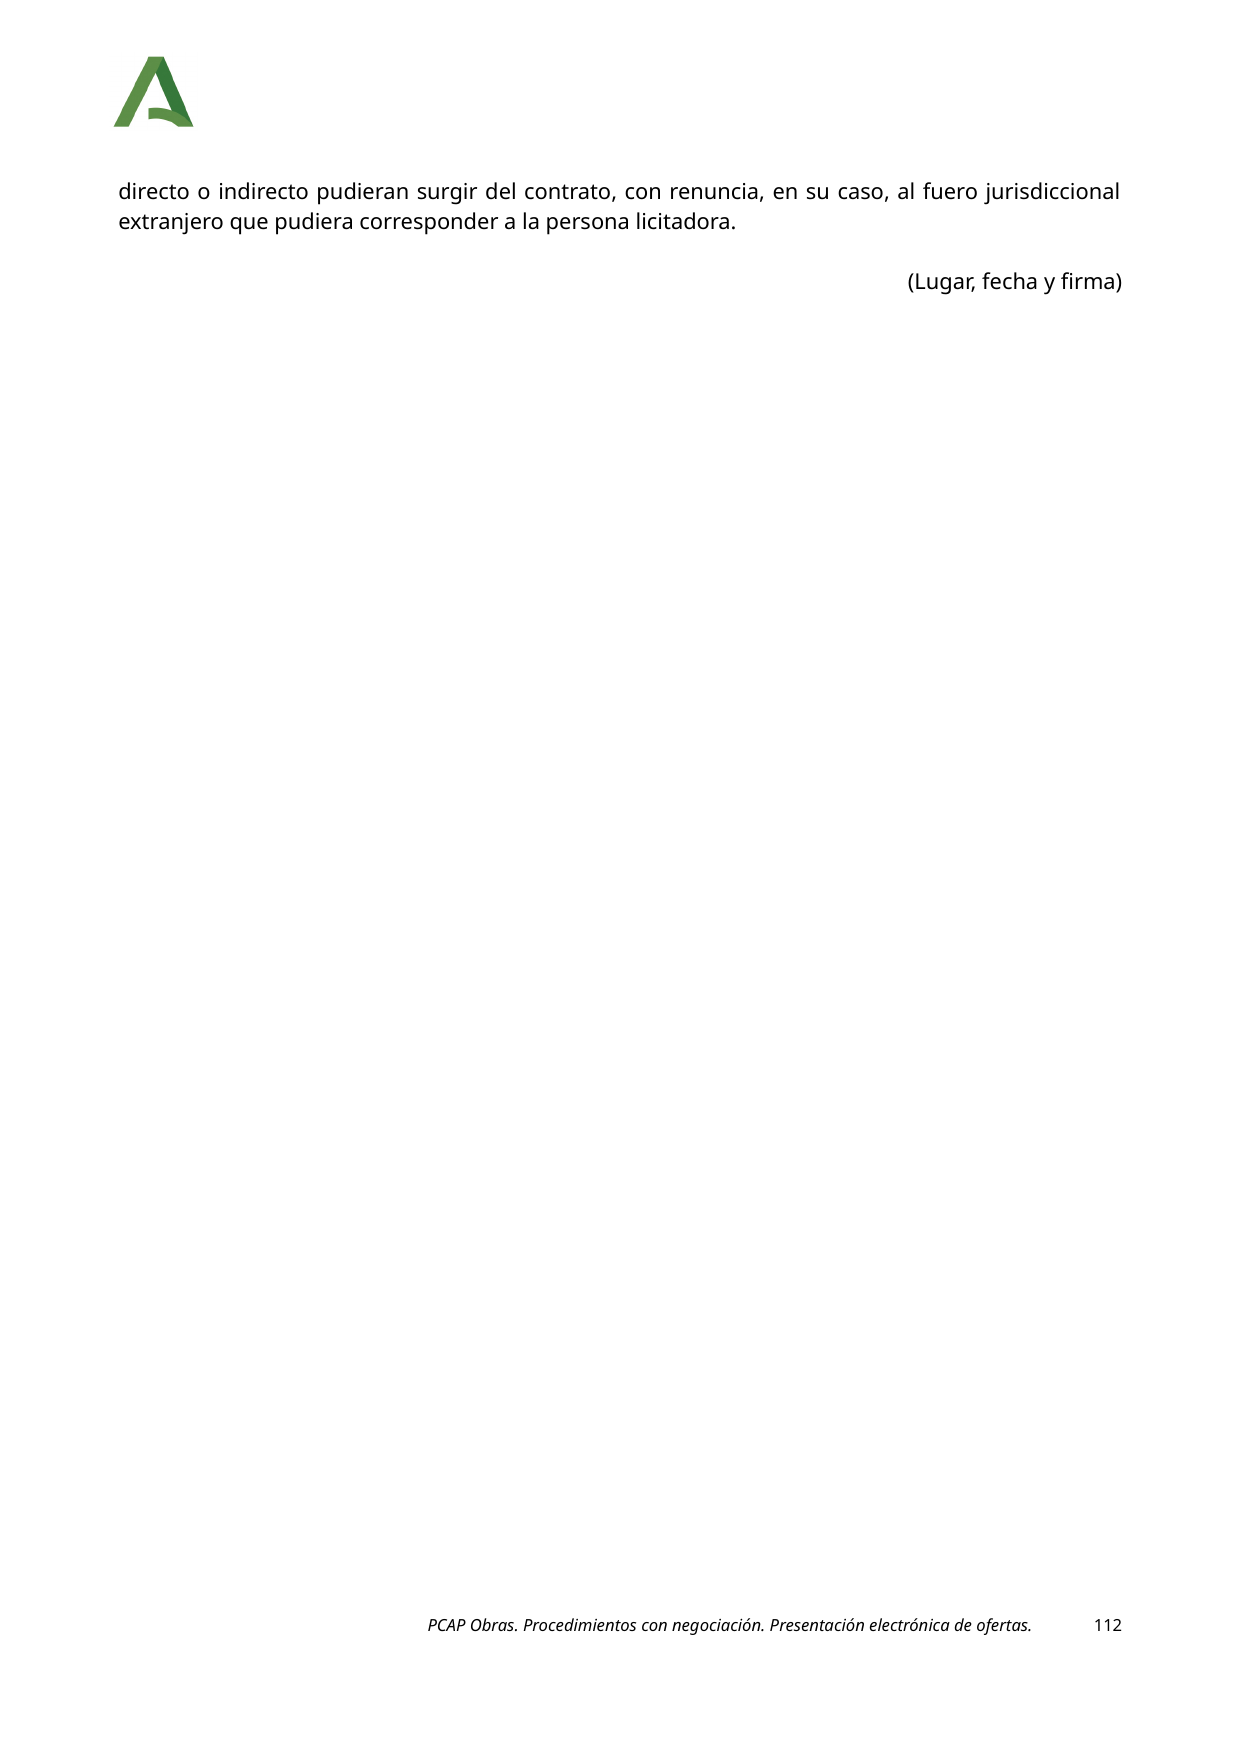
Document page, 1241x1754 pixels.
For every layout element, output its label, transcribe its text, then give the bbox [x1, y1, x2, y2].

text directo o indirecto pudieran surgir del contrato, con renuncia, en su caso, al fuero jurisdiccional extranjero que pudiera corresponder a la persona licitadora. [118, 176, 1122, 236]
text (Lugar, fecha y firma) [118, 266, 1122, 296]
picture [109, 52, 198, 131]
